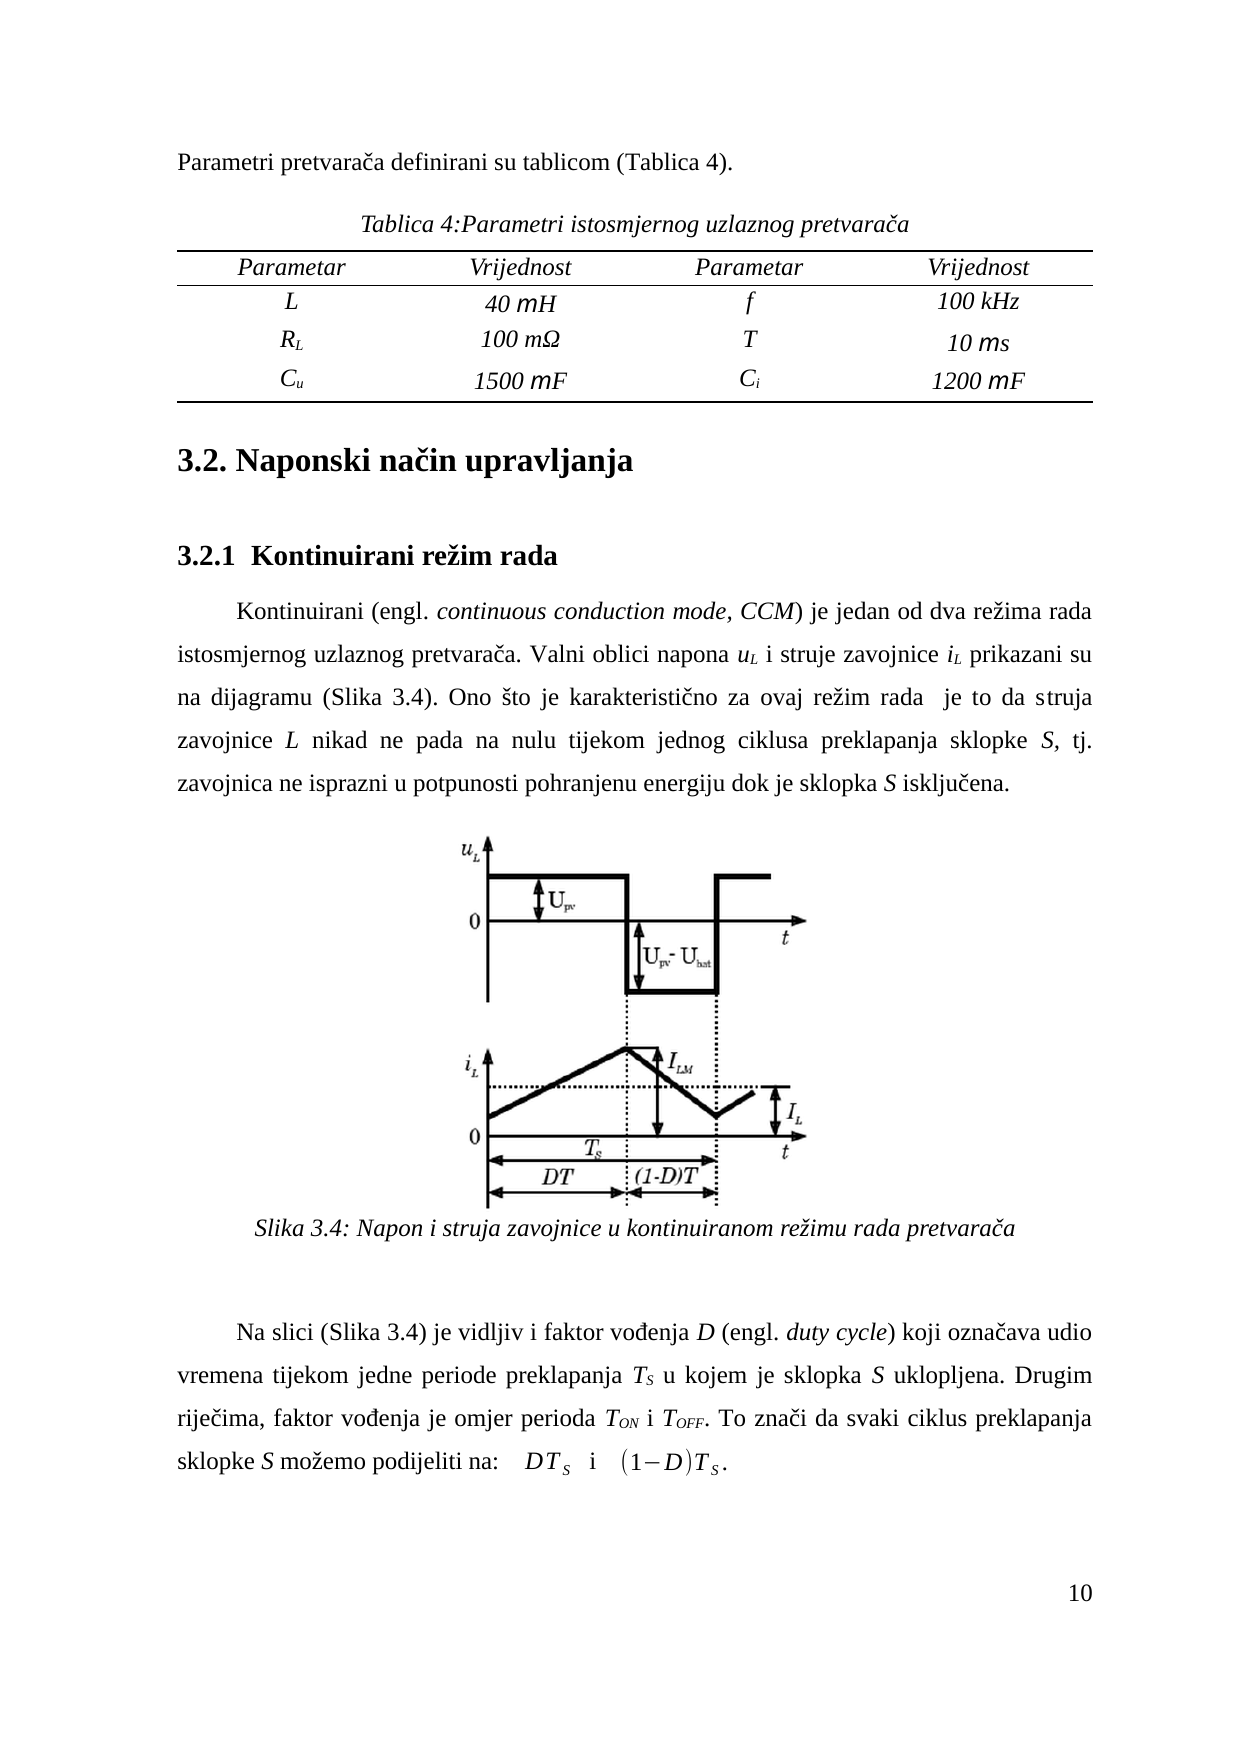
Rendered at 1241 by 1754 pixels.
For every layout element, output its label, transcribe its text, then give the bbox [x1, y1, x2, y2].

text Na slici (Slika 3.4) je vidljiv i faktor vođenja D (engl. duty cycle) koji označava udio vremena tijekom jedne periode preklapanja TS u kojem je sklopka S uklopljena. Drugim riječima, faktor vođenja je omjer perioda TON i TOFF. To znači da svaki ciklus preklapanja sklopke S možemo podijeliti na: i [177, 1317, 1093, 1479]
text Slika 3.4: Napon i struja zavojnice u kontinuiranom režimu rada pretvarača [177, 1213, 1093, 1242]
table_header Vrijednost [864, 252, 1093, 284]
text Parametri pretvarača definirani su tablicom (Tablica 4). [177, 147, 1093, 176]
table_cell Cu [177, 363, 406, 401]
table_cell 100 mΩ [406, 325, 635, 363]
table_cell 1200 mF [864, 363, 1093, 401]
picture [177, 830, 1093, 1213]
table_cell Ci [635, 363, 864, 401]
table_cell RL [177, 325, 406, 363]
table_cell 40 mH [406, 286, 635, 324]
table_cell 100 kHz [864, 286, 1093, 324]
text Tablica 4:Parametri istosmjernog uzlaznog pretvarača [177, 209, 1093, 237]
subtitle Naponski način upravljanja [177, 440, 1093, 478]
table_cell 1500 mF [406, 363, 635, 401]
table_cell f [635, 286, 864, 324]
table_cell 10 ms [864, 325, 1093, 363]
table_cell L [177, 286, 406, 324]
text Kontinuirani (engl. continuous conduction mode, CCM) je jedan od dva režima rada istosmjernog uzlaznog pretvarača. Valni oblici napona uL i struje zavojnice iL prikazani su na dijagramu (Slika 3.4). Ono što je karakteristično za ovaj režim rada je to da struja zavojnice L nikad ne pada na nulu tijekom jednog ciklusa preklapanja sklopke S, tj. zavojnica ne isprazni u potpunosti pohranjenu energiju dok je sklopka S isključena. [177, 596, 1093, 797]
table_header Parametar [635, 252, 864, 284]
table_header Vrijednost [406, 252, 635, 284]
subtitle Kontinuirani režim rada [177, 538, 1093, 571]
table_cell T [635, 325, 864, 363]
table_header Parametar [177, 252, 406, 284]
